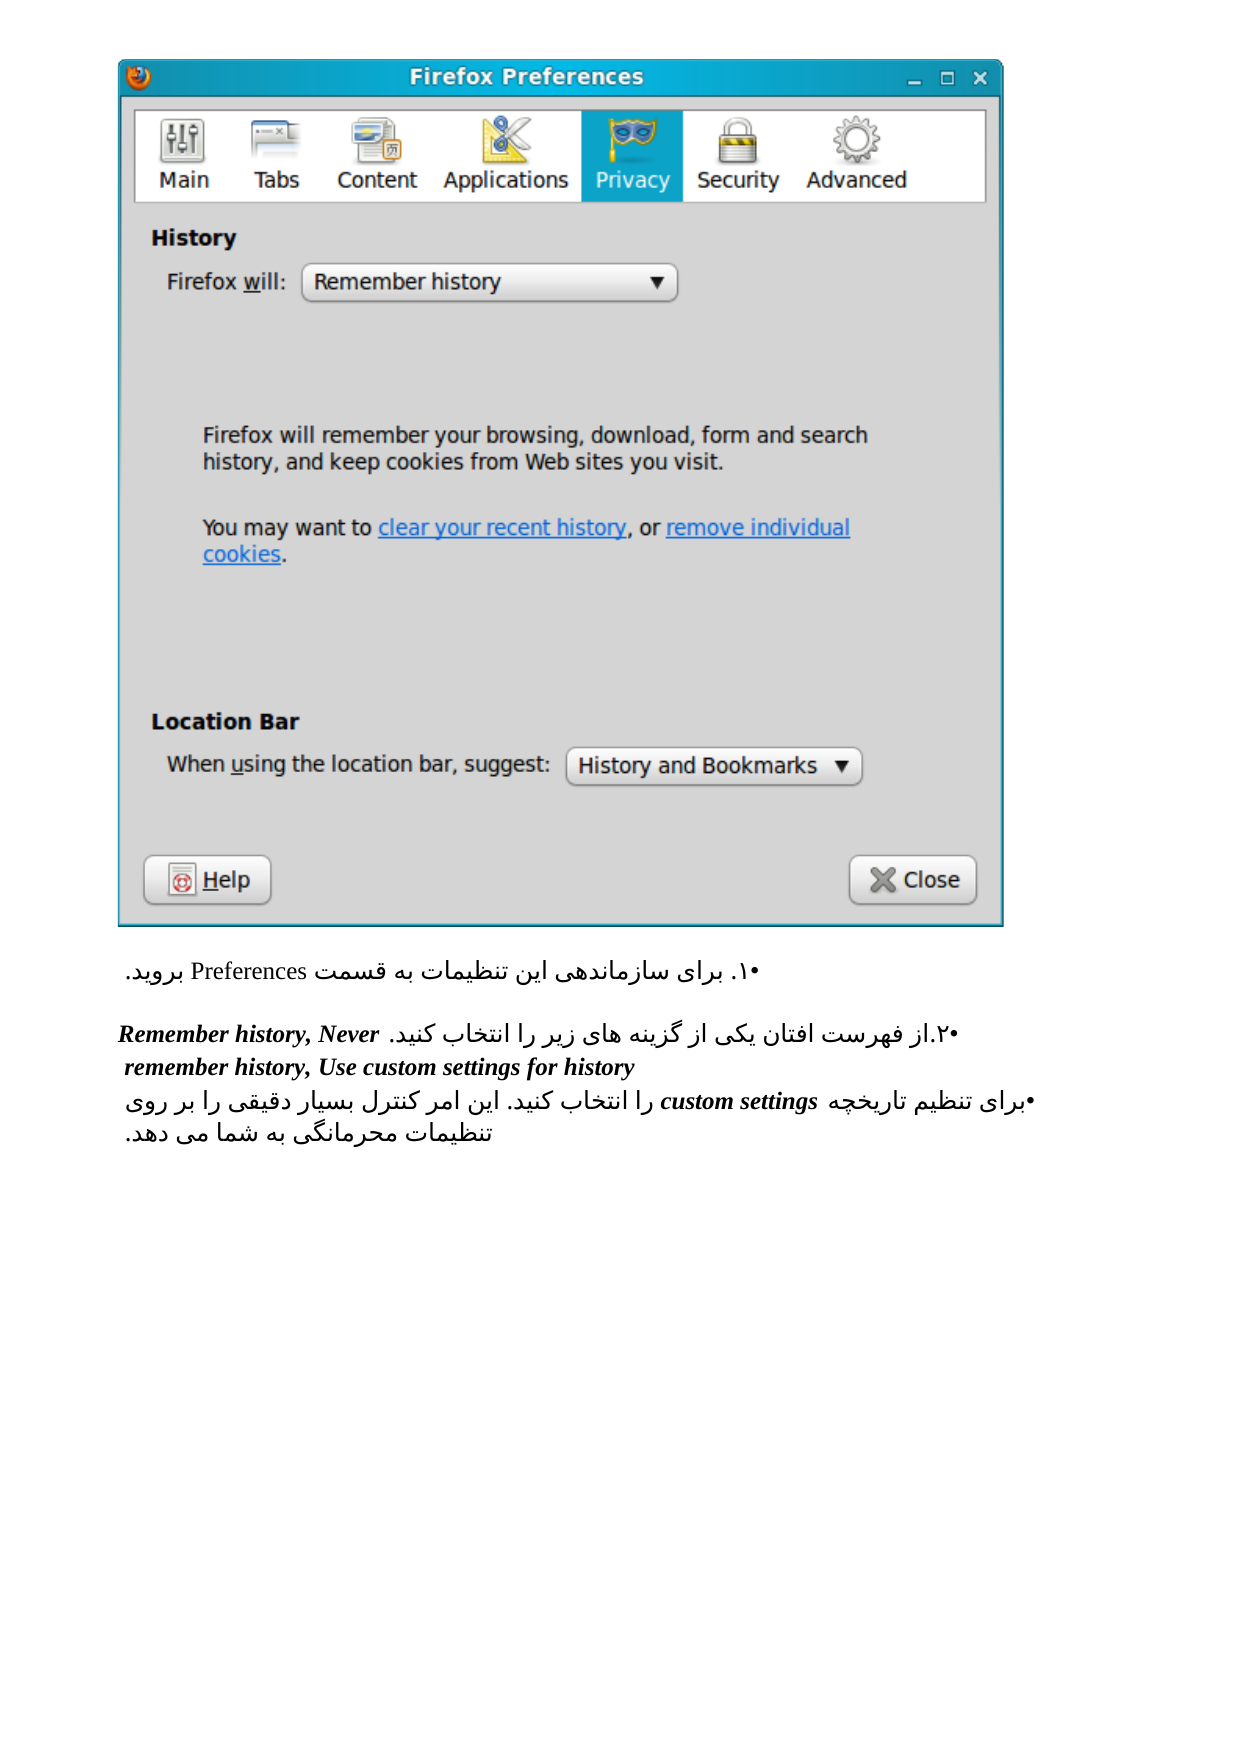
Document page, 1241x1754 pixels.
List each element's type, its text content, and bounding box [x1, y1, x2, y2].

list ۱. برای سازماندهی این تنظیمات به قسمت Preferences بروید. [118, 956, 1137, 989]
list ۲.از فهرست افتان یکی از گزینه های زیر را انتخاب کنید.Remember history, Never remember history, Use custom settings for history [118, 1019, 1063, 1086]
list برای تنظیم تاریخچه custom settings را انتخاب کنید. این امر کنترل بسیار دقیقی را بر روی تنظیمات محرمانگی به شما می دهد. [118, 1086, 1063, 1184]
picture [117, 59, 1004, 925]
